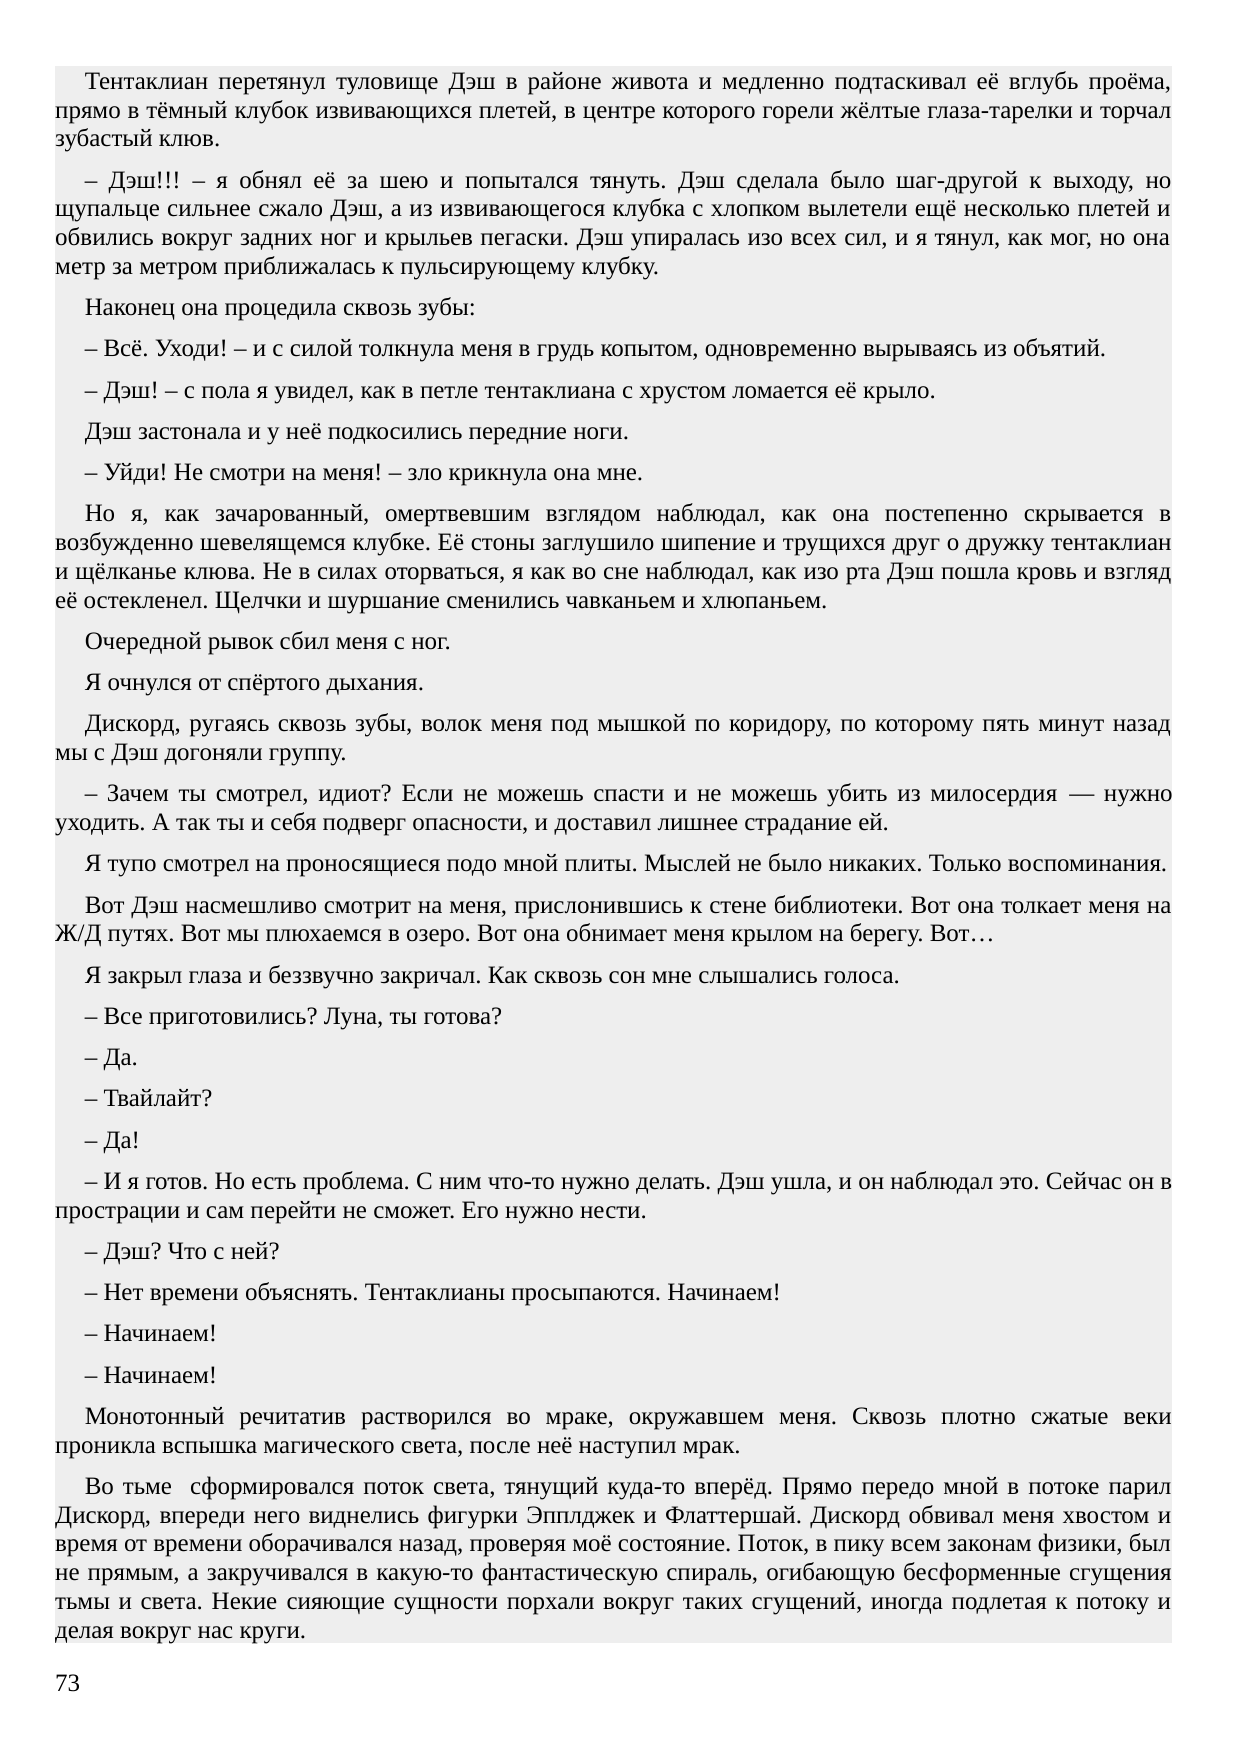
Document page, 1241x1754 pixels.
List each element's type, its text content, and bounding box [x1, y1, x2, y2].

text – Все приготовились? Луна, ты готова? [55, 1001, 1172, 1030]
text Наконец она процедила сквозь зубы: [55, 292, 1172, 321]
text – Дэш? Что с ней? [55, 1236, 1172, 1265]
text Монотонный речитатив растворился во мраке, окружавшем меня. Сквозь плотно сжатые веки проникла вспышка магического света, после неё наступил мрак. [55, 1401, 1172, 1458]
text – Нет времени объяснять. Тентаклианы просыпаются. Начинаем! [55, 1277, 1172, 1306]
text Я очнулся от спёртого дыхания. [55, 667, 1172, 696]
text – Да! [55, 1125, 1172, 1153]
text – Твайлайт? [55, 1083, 1172, 1112]
text Дискорд, ругаясь сквозь зубы, волок меня под мышкой по коридору, по которому пять минут назад мы с Дэш догоняли группу. [55, 708, 1172, 766]
text – Уйди! Не смотри на меня! – зло крикнула она мне. [55, 457, 1172, 486]
text Очередной рывок сбил меня с ног. [55, 626, 1172, 655]
text – Дэш! – с пола я увидел, как в петле тентаклиана с хрустом ломается её крыло. [55, 375, 1172, 403]
text Дэш застонала и у неё подкосились передние ноги. [55, 416, 1172, 445]
text Вот Дэш насмешливо смотрит на меня, прислонившись к стене библиотеки. Вот она толкает меня на Ж/Д путях. Вот мы плюхаемся в озеро. Вот она обнимает меня крылом на берегу. Вот… [55, 890, 1172, 947]
text – Зачем ты смотрел, идиот? Если не можешь спасти и не можешь убить из милосердия — нужно уходить. А так ты и себя подверг опасности, и доставил лишнее страдание ей. [55, 778, 1172, 836]
text – И я готов. Но есть проблема. С ним что-то нужно делать. Дэш ушла, и он наблюдал это. Сейчас он в прострации и сам перейти не сможет. Его нужно нести. [55, 1166, 1172, 1223]
text – Дэш!!! – я обнял её за шею и попытался тянуть. Дэш сделала было шаг-другой к выходу, но щупальце сильнее сжало Дэш, а из извивающегося клубка с хлопком вылетели ещё несколько плетей и обвились вокруг задних ног и крыльев пегаски. Дэш упиралась изо всех сил, и я тянул, как мог, но она метр за метром приближалась к пульсирующему клубку. [55, 165, 1172, 280]
text Но я, как зачарованный, омертвевшим взглядом наблюдал, как она постепенно скрывается в возбужденно шевелящемся клубке. Её стоны заглушило шипение и трущихся друг о дружку тентаклиан и щёлканье клюва. Не в силах оторваться, я как во сне наблюдал, как изо рта Дэш пошла кровь и взгляд её остекленел. Щелчки и шуршание сменились чавканьем и хлюпаньем. [55, 498, 1172, 613]
text – Да. [55, 1042, 1172, 1071]
text – Начинаем! [55, 1360, 1172, 1388]
text Тентаклиан перетянул туловище Дэш в районе живота и медленно подтаскивал её вглубь проёма, прямо в тёмный клубок извивающихся плетей, в центре которого горели жёлтые глаза-тарелки и торчал зубастый клюв. [55, 66, 1172, 152]
text Во тьме сформировался поток света, тянущий куда-то вперёд. Прямо передо мной в потоке парил Дискорд, впереди него виднелись фигурки Эпплджек и Флаттершай. Дискорд обвивал меня хвостом и время от времени оборачивался назад, проверяя моё состояние. Поток, в пику всем законам физики, был не прямым, а закручивался в какую-то фантастическую спираль, огибающую бесформенные сгущения тьмы и света. Некие сияющие сущности порхали вокруг таких сгущений, иногда подлетая к потоку и делая вокруг нас круги. [55, 1471, 1172, 1643]
text Я закрыл глаза и беззвучно закричал. Как сквозь сон мне слышались голоса. [55, 960, 1172, 988]
text – Всё. Уходи! – и с силой толкнула меня в грудь копытом, одновременно вырываясь из объятий. [55, 333, 1172, 362]
text Я тупо смотрел на проносящиеся подо мной плиты. Мыслей не было никаких. Только воспоминания. [55, 848, 1172, 877]
text – Начинаем! [55, 1318, 1172, 1347]
